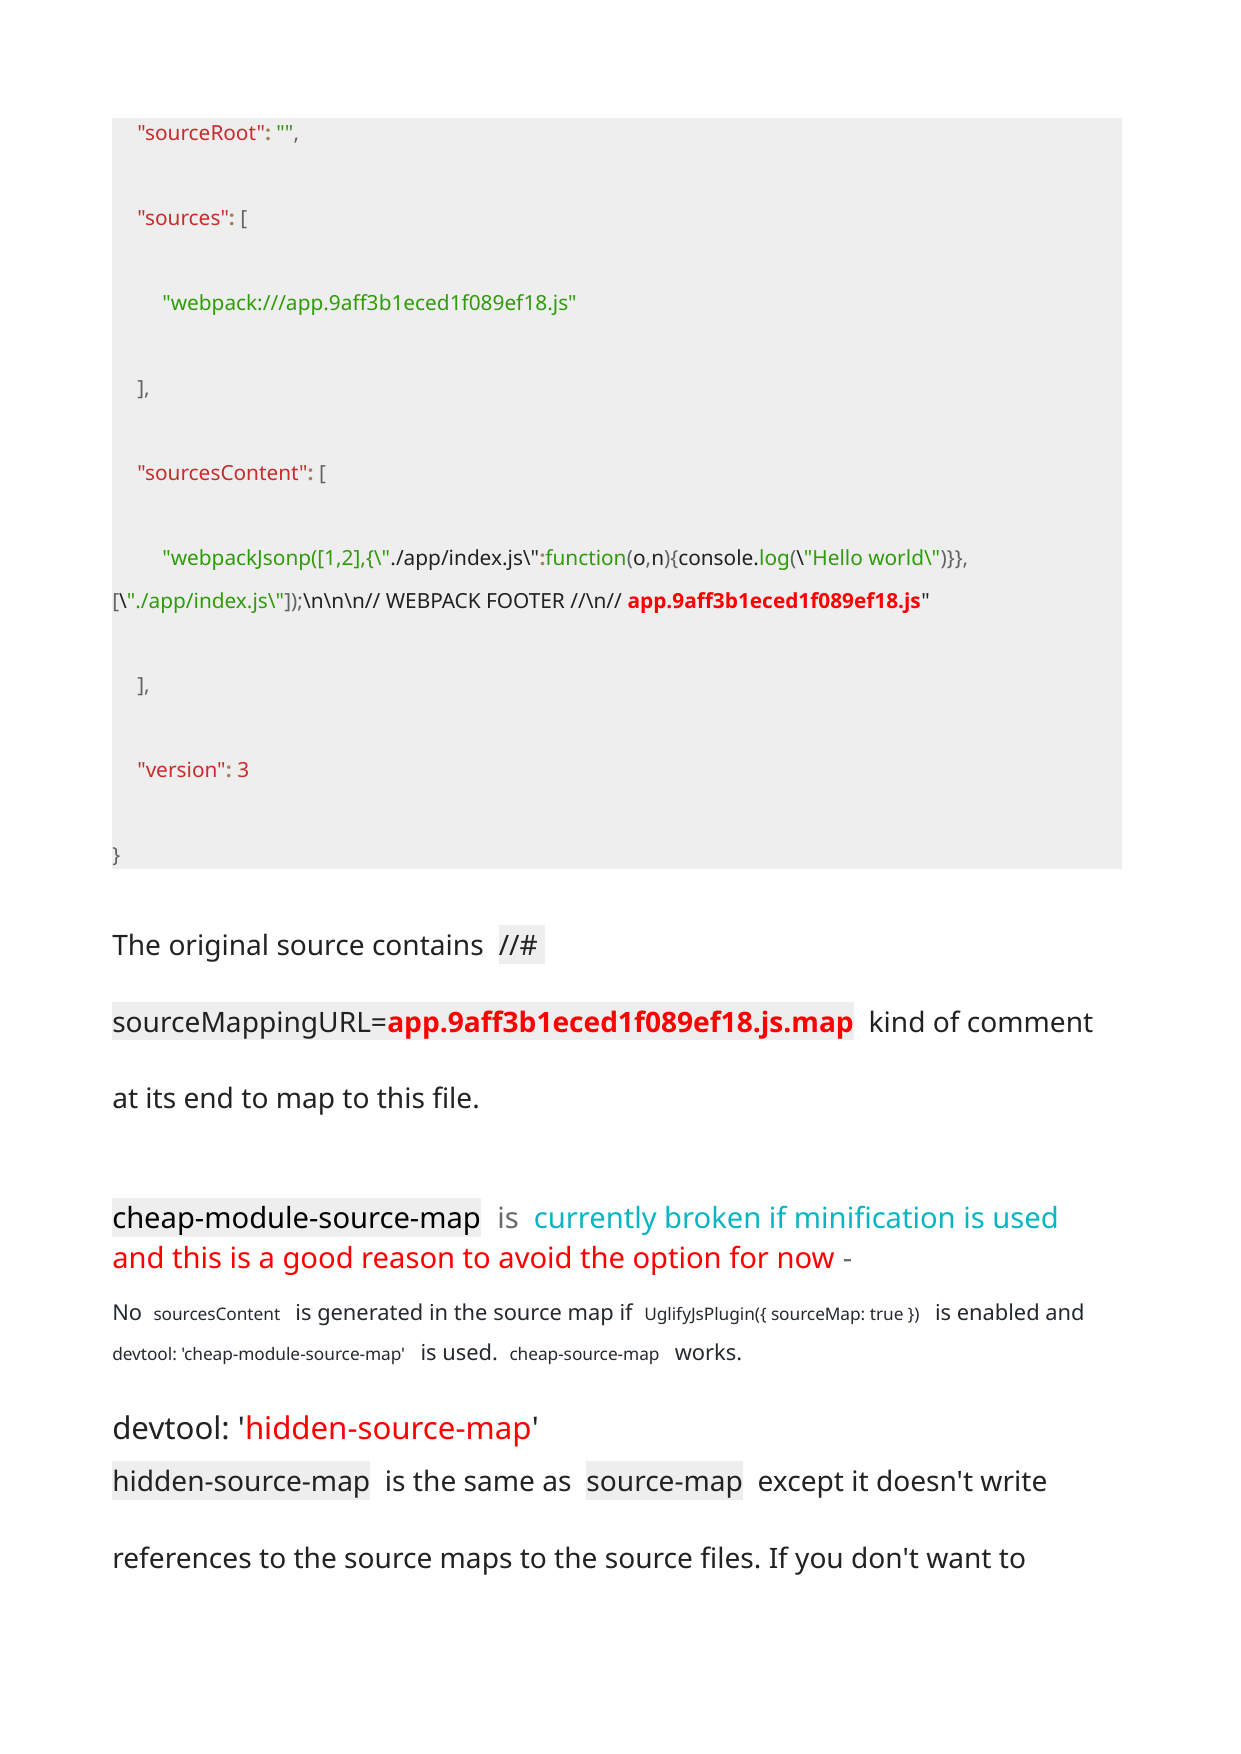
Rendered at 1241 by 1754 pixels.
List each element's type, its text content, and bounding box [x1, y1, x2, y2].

subtitle devtool: 'hidden-source-map' [112, 1406, 1122, 1449]
text "sources": [ [112, 203, 1122, 232]
text hidden-source-map is the same as source-map except it doesn't write references to the source maps to the source files. If you don't want to [112, 1461, 1122, 1576]
text No sourcesContent is generated in the source map if UglifyJsPlugin({ sourceMap: true }) is enabled and devtool: 'cheap-module-source-map' is used. cheap-source-map works. [112, 1289, 1122, 1369]
text "sourcesContent": [ [112, 458, 1122, 487]
text ], [112, 671, 1122, 699]
text ], [112, 373, 1122, 402]
text } [112, 841, 1122, 869]
text "webpack:///app.9aff3b1eced1f089ef18.js" [112, 288, 1122, 317]
text "version": 3 [112, 756, 1122, 784]
text cheap-module-source-map is currently broken if minification is used and this is a good reason to avoid the option for now - [112, 1198, 1122, 1277]
text The original source contains //# sourceMappingURL=app.9aff3b1eced1f089ef18.js.map kind of comment at its end to map to this file. [112, 925, 1122, 1117]
text "webpackJsonp([1,2],{\"./app/index.js\":function(o,n){console.log(\"Hello world\")}},[\"./app/index.js\"]);\n\n\n// WEBPACK FOOTER //\n// app.9aff3b1eced1f089ef18.js" [112, 543, 1122, 614]
text "sourceRoot": "", [112, 118, 1122, 147]
